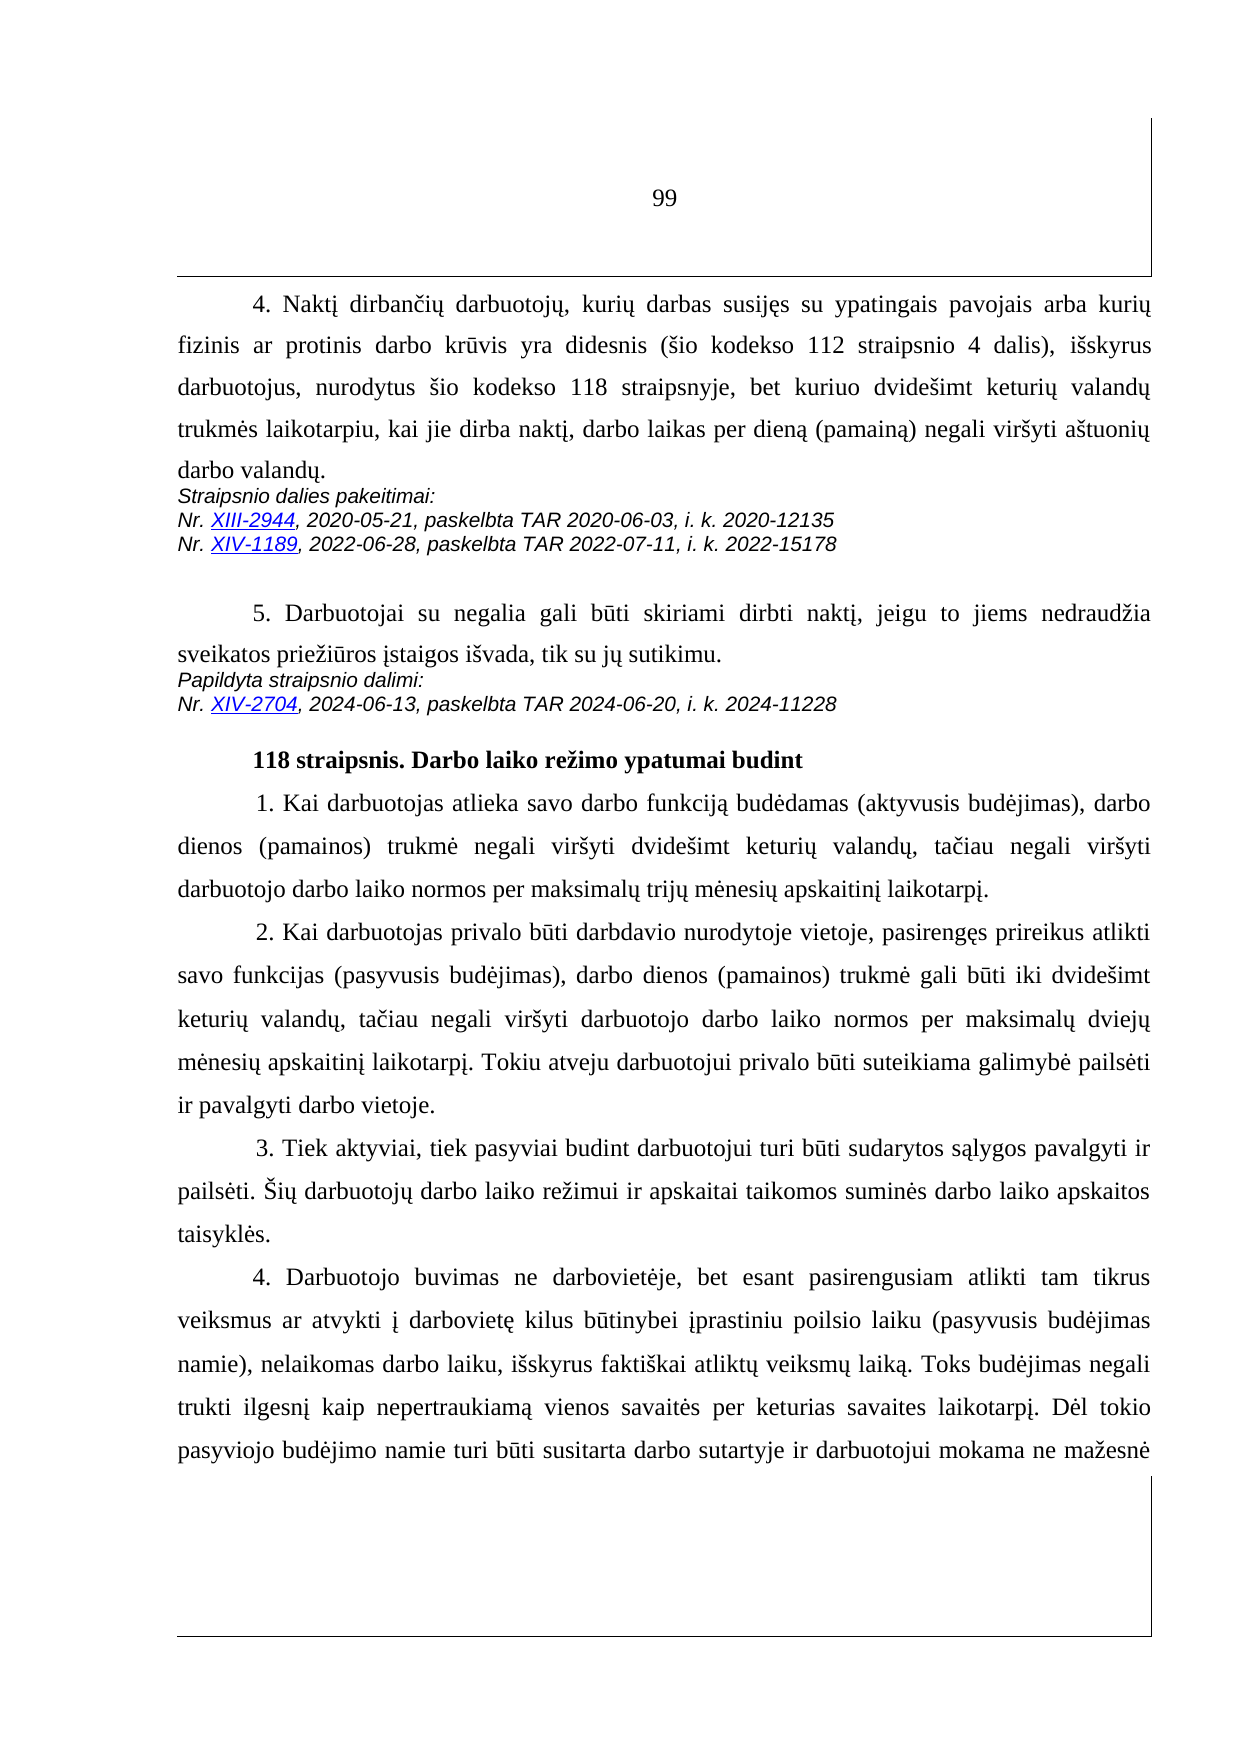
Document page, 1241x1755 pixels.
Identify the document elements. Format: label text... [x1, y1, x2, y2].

text Nr. XIV-1189, 2022-06-28, paskelbta TAR 2022-07-11, i. k. 2022-15178 [177, 532, 1152, 556]
text Nr. XIV-2704, 2024-06-13, paskelbta TAR 2024-06-20, i. k. 2024-11228 [177, 692, 1152, 716]
text Straipsnio dalies pakeitimai: [177, 484, 1152, 508]
text 5. Darbuotojai su negalia gali būti skiriami dirbti naktį, jeigu to jiems nedraudžia sveikatos priežiūros įstaigos išvada, tik su jų sutikimu. [177, 585, 1152, 668]
text 3. Tiek aktyviai, tiek pasyviai budint darbuotojui turi būti sudarytos sąlygos pavalgyti ir pailsėti. Šių darbuotojų darbo laiko režimui ir apskaitai taikomos suminės darbo laiko apskaitos taisyklės. [177, 1133, 1152, 1248]
text 4. Darbuotojo buvimas ne darbovietėje, bet esant pasirengusiam atlikti tam tikrus veiksmus ar atvykti į darbovietę kilus būtinybei įprastiniu poilsio laiku (pasyvusis budėjimas namie), nelaikomas darbo laiku, išskyrus faktiškai atliktų veiksmų laiką. Toks budėjimas negali trukti ilgesnį kaip nepertraukiamą vienos savaitės per keturias savaites laikotarpį. Dėl tokio pasyviojo budėjimo namie turi būti susitarta darbo sutartyje ir darbuotojui mokama ne mažesnė [177, 1262, 1152, 1464]
subtitle 118 straipsnis. Darbo laiko režimo ypatumai budint [177, 745, 1152, 774]
text 4. Naktį dirbančių darbuotojų, kurių darbas susijęs su ypatingais pavojais arba kurių fizinis ar protinis darbo krūvis yra didesnis (šio kodekso 112 straipsnio 4 dalis), išskyrus darbuotojus, nurodytus šio kodekso 118 straipsnyje, bet kuriuo dvidešimt keturių valandų trukmės laikotarpiu, kai jie dirba naktį, darbo laikas per dieną (pamainą) negali viršyti aštuonių darbo valandų. [177, 276, 1152, 484]
text 1. Kai darbuotojas atlieka savo darbo funkciją budėdamas (aktyvusis budėjimas), darbo dienos (pamainos) trukmė negali viršyti dvidešimt keturių valandų, tačiau negali viršyti darbuotojo darbo laiko normos per maksimalų trijų mėnesių apskaitinį laikotarpį. [177, 788, 1152, 903]
text Papildyta straipsnio dalimi: [177, 668, 1152, 692]
text 2. Kai darbuotojas privalo būti darbdavio nurodytoje vietoje, pasirengęs prireikus atlikti savo funkcijas (pasyvusis budėjimas), darbo dienos (pamainos) trukmė gali būti iki dvidešimt keturių valandų, tačiau negali viršyti darbuotojo darbo laiko normos per maksimalų dviejų mėnesių apskaitinį laikotarpį. Tokiu atveju darbuotojui privalo būti suteikiama galimybė pailsėti ir pavalgyti darbo vietoje. [177, 917, 1152, 1119]
text Nr. XIII-2944, 2020-05-21, paskelbta TAR 2020-06-03, i. k. 2020-12135 [177, 508, 1152, 532]
